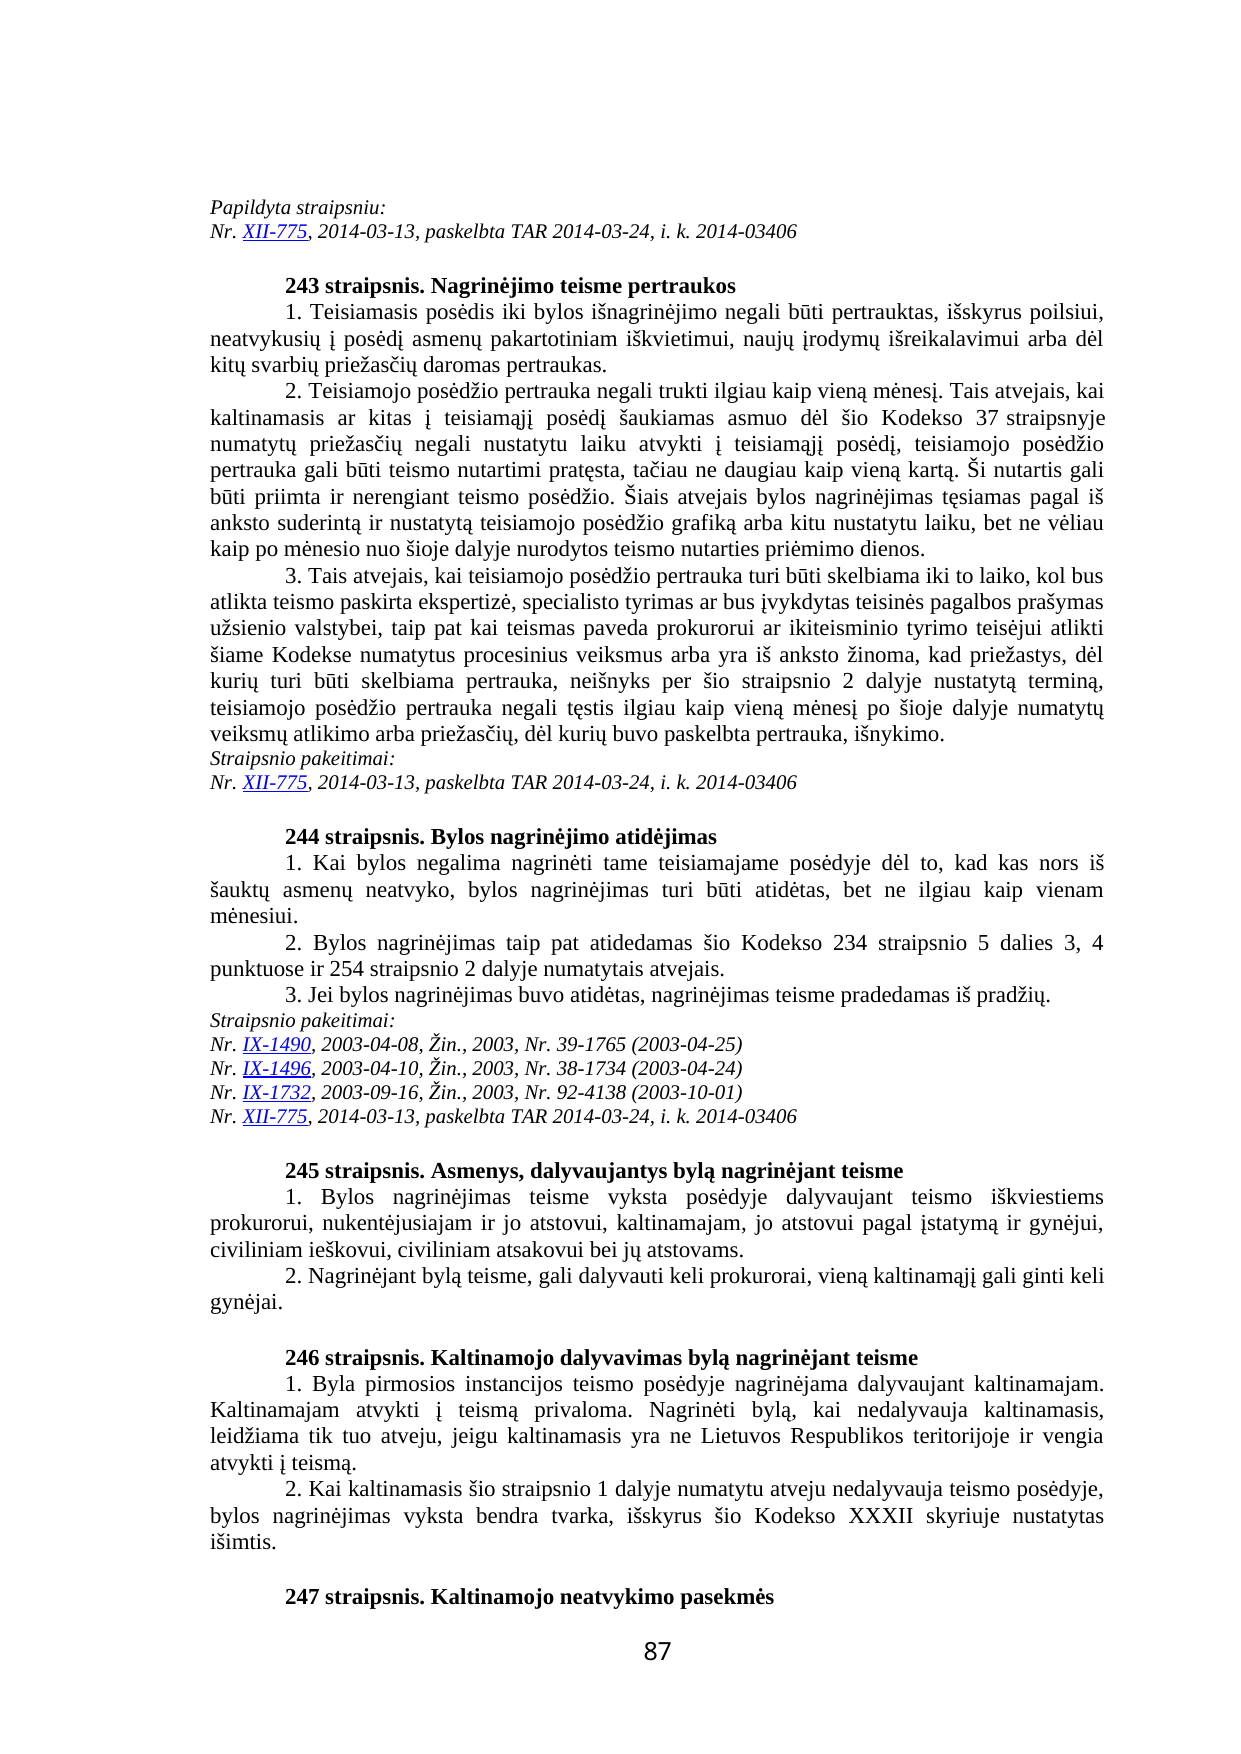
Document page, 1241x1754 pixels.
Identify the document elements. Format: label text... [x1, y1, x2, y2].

text 1. Teisiamasis posėdis iki bylos išnagrinėjimo negali būti pertrauktas, išskyrus poilsiui, neatvykusių į posėdį asmenų pakartotiniam iškvietimui, naujų įrodymų išreikalavimui arba dėl kitų svarbių priežasčių daromas pertraukas. [210, 298, 1106, 377]
text Nr. IX-1732, 2003-09-16, Žin., 2003, Nr. 92-4138 (2003-10-01) [210, 1080, 1106, 1104]
text 2. Nagrinėjant bylą teisme, gali dalyvauti keli prokurorai, vieną kaltinamąjį gali ginti keli gynėjai. [210, 1262, 1106, 1315]
text 1. Kai bylos negalima nagrinėti tame teisiamajame posėdyje dėl to, kad kas nors iš šauktų asmenų neatvyko, bylos nagrinėjimas turi būti atidėtas, bet ne ilgiau kaip vienam mėnesiui. [210, 849, 1106, 928]
text 3. Jei bylos nagrinėjimas buvo atidėtas, nagrinėjimas teisme pradedamas iš pradžių. [210, 981, 1106, 1008]
text 244 straipsnis. Bylos nagrinėjimo atidėjimas [210, 823, 1106, 849]
text 247 straipsnis. Kaltinamojo neatvykimo pasekmės [210, 1583, 1106, 1609]
text Nr. IX-1496, 2003-04-10, Žin., 2003, Nr. 38-1734 (2003-04-24) [210, 1056, 1106, 1080]
text Straipsnio pakeitimai: [210, 746, 1106, 770]
text 2. Bylos nagrinėjimas taip pat atidedamas šio Kodekso 234 straipsnio 5 dalies 3, 4 punktuose ir 254 straipsnio 2 dalyje numatytais atvejais. [210, 928, 1106, 981]
text 2. Kai kaltinamasis šio straipsnio 1 dalyje numatytu atveju nedalyvauja teismo posėdyje, bylos nagrinėjimas vyksta bendra tvarka, išskyrus šio Kodekso XXXII skyriuje nustatytas išimtis. [210, 1475, 1106, 1554]
text 246 straipsnis. Kaltinamojo dalyvavimas bylą nagrinėjant teisme [210, 1343, 1106, 1370]
text 3. Tais atvejais, kai teisiamojo posėdžio pertrauka turi būti skelbiama iki to laiko, kol bus atlikta teismo paskirta ekspertizė, specialisto tyrimas ar bus įvykdytas teisinės pagalbos prašymas užsienio valstybei, taip pat kai teismas paveda prokurorui ar ikiteisminio tyrimo teisėjui atlikti šiame Kodekse numatytus procesinius veiksmus arba yra iš anksto žinoma, kad priežastys, dėl kurių turi būti skelbiama pertrauka, neišnyks per šio straipsnio 2 dalyje nustatytą terminą, teisiamojo posėdžio pertrauka negali tęstis ilgiau kaip vieną mėnesį po šioje dalyje numatytų veiksmų atlikimo arba priežasčių, dėl kurių buvo paskelbta pertrauka, išnykimo. [210, 562, 1106, 746]
text Nr. XII-775, 2014-03-13, paskelbta TAR 2014-03-24, i. k. 2014-03406 [210, 770, 1106, 794]
text 243 straipsnis. Nagrinėjimo teisme pertraukos [210, 272, 1106, 298]
text Papildyta straipsniu: [210, 195, 1106, 219]
text Nr. IX-1490, 2003-04-08, Žin., 2003, Nr. 39-1765 (2003-04-25) [210, 1032, 1106, 1056]
text Nr. XII-775, 2014-03-13, paskelbta TAR 2014-03-24, i. k. 2014-03406 [210, 219, 1106, 243]
text 245 straipsnis. Asmenys, dalyvaujantys bylą nagrinėjant teisme [210, 1157, 1106, 1183]
text 1. Byla pirmosios instancijos teismo posėdyje nagrinėjama dalyvaujant kaltinamajam. Kaltinamajam atvykti į teismą privaloma. Nagrinėti bylą, kai nedalyvauja kaltinamasis, leidžiama tik tuo atveju, jeigu kaltinamasis yra ne Lietuvos Respublikos teritorijoje ir vengia atvykti į teismą. [210, 1370, 1106, 1475]
text Nr. XII-775, 2014-03-13, paskelbta TAR 2014-03-24, i. k. 2014-03406 [210, 1104, 1106, 1128]
text 2. Teisiamojo posėdžio pertrauka negali trukti ilgiau kaip vieną mėnesį. Tais atvejais, kai kaltinamasis ar kitas į teisiamąjį posėdį šaukiamas asmuo dėl šio Kodekso 37 straipsnyje numatytų priežasčių negali nustatytu laiku atvykti į teisiamąjį posėdį, teisiamojo posėdžio pertrauka gali būti teismo nutartimi pratęsta, tačiau ne daugiau kaip vieną kartą. Ši nutartis gali būti priimta ir nerengiant teismo posėdžio. Šiais atvejais bylos nagrinėjimas tęsiamas pagal iš anksto suderintą ir nustatytą teisiamojo posėdžio grafiką arba kitu nustatytu laiku, bet ne vėliau kaip po mėnesio nuo šioje dalyje nurodytos teismo nutarties priėmimo dienos. [210, 377, 1106, 562]
text 1. Bylos nagrinėjimas teisme vyksta posėdyje dalyvaujant teismo iškviestiems prokurorui, nukentėjusiajam ir jo atstovui, kaltinamajam, jo atstovui pagal įstatymą ir gynėjui, civiliniam ieškovui, civiliniam atsakovui bei jų atstovams. [210, 1183, 1106, 1262]
text Straipsnio pakeitimai: [210, 1008, 1106, 1032]
